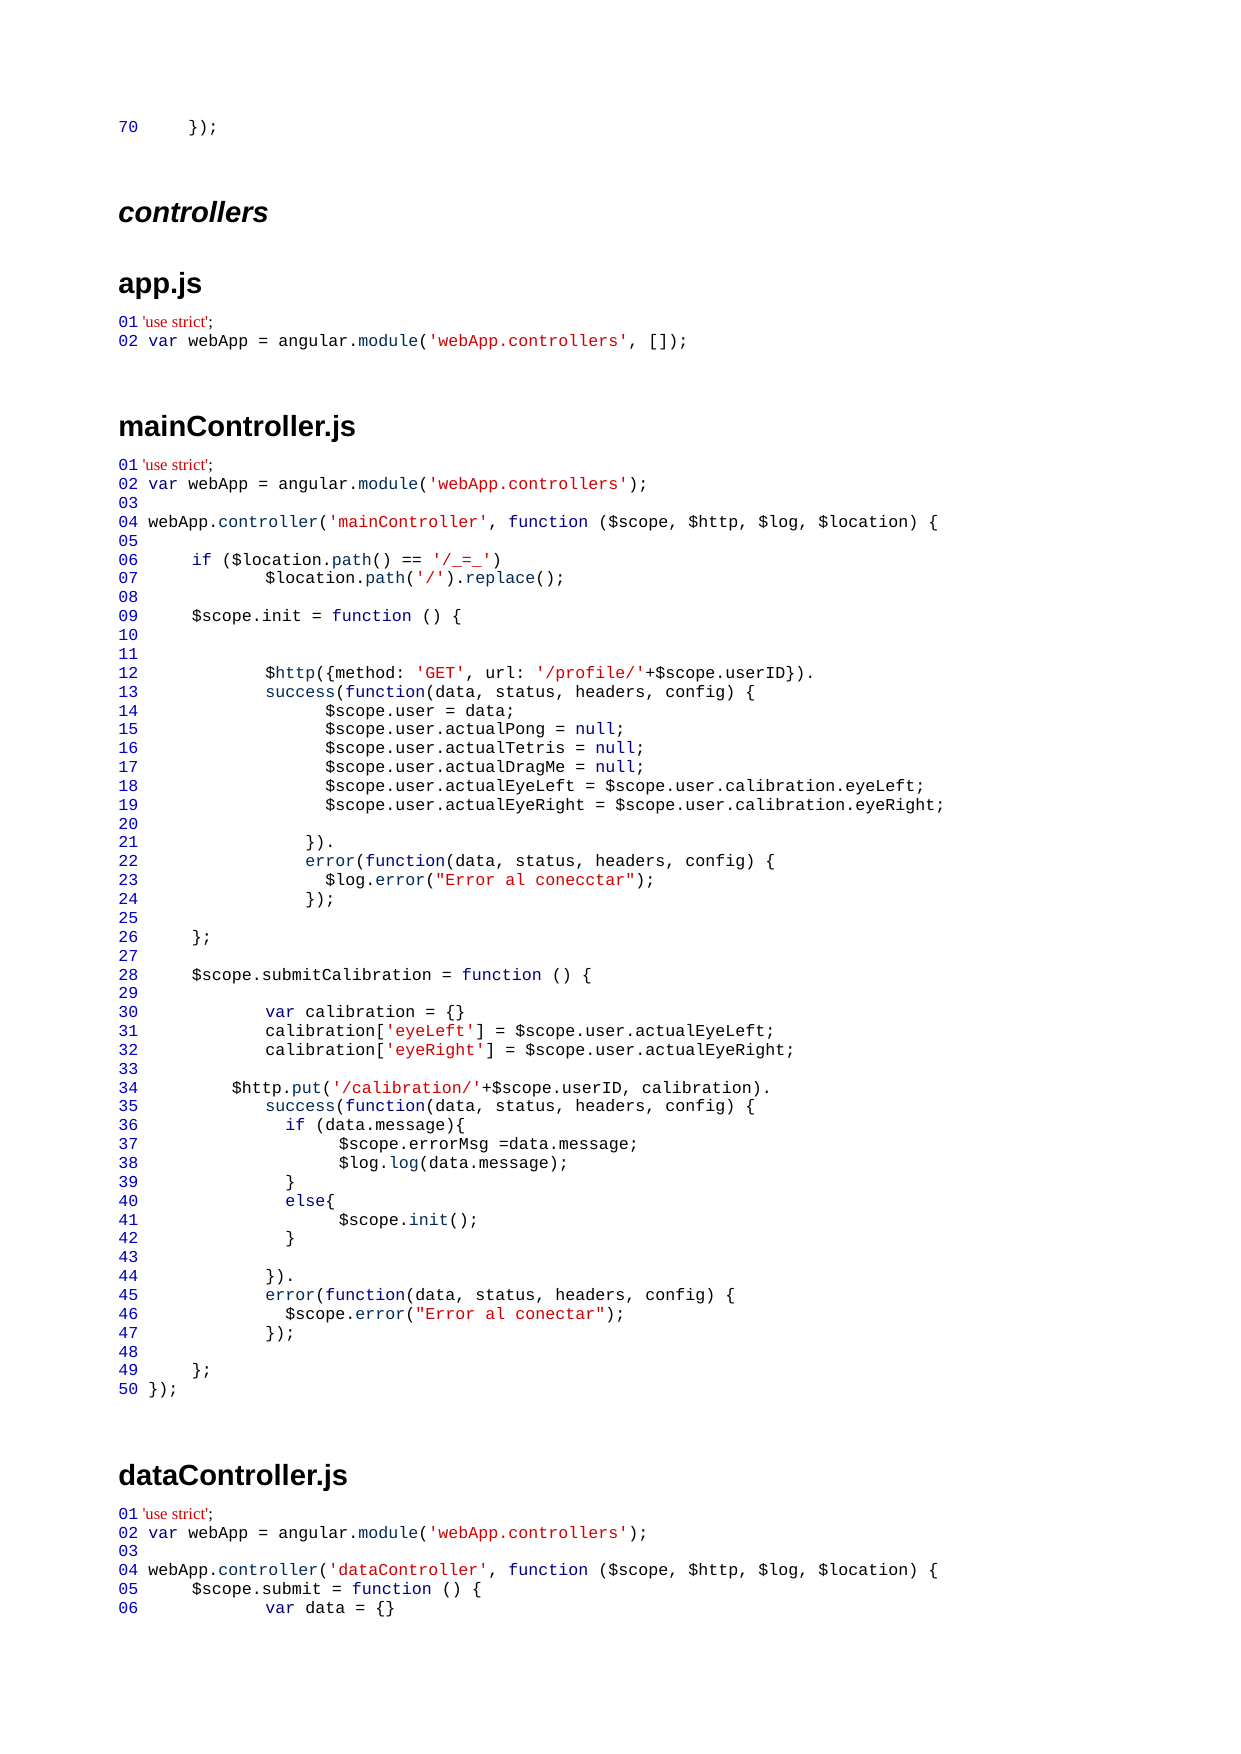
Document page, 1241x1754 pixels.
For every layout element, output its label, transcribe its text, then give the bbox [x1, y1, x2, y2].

text 02 var webApp = angular.module('webApp.controllers'); [118, 1524, 1122, 1543]
text 37 $scope.errorMsg =data.message; [118, 1136, 1122, 1154]
text 33 [118, 1060, 1122, 1079]
text 06 var data = {} [118, 1599, 1122, 1618]
text 20 [118, 815, 1122, 834]
text 01 'use strict'; [118, 312, 1122, 332]
text 18 $scope.user.actualEyeLeft = $scope.user.calibration.eyeLeft; [118, 777, 1122, 796]
text 12 $http({method: 'GET', url: '/profile/'+$scope.userID}). [118, 664, 1122, 683]
text 27 [118, 947, 1122, 966]
text 44 }). [118, 1268, 1122, 1287]
text 17 $scope.user.actualDragMe = null; [118, 759, 1122, 777]
text 24 }); [118, 891, 1122, 909]
text 04 webApp.controller('mainController', function ($scope, $http, $log, $location) { [118, 513, 1122, 532]
text 32 calibration['eyeRight'] = $scope.user.actualEyeRight; [118, 1041, 1122, 1060]
text 13 success(function(data, status, headers, config) { [118, 683, 1122, 702]
text 70 }); [118, 118, 1122, 137]
text 06 if ($location.path() == '/_=_') [118, 551, 1122, 570]
text 41 $scope.init(); [118, 1211, 1122, 1230]
text 28 $scope.submitCalibration = function () { [118, 966, 1122, 985]
text 05 $scope.submit = function () { [118, 1581, 1122, 1599]
text 10 [118, 627, 1122, 646]
text 42 } [118, 1230, 1122, 1249]
text 38 $log.log(data.message); [118, 1154, 1122, 1173]
text 21 }). [118, 834, 1122, 853]
text 25 [118, 909, 1122, 928]
text 19 $scope.user.actualEyeRight = $scope.user.calibration.eyeRight; [118, 796, 1122, 815]
text 01 'use strict'; [118, 1503, 1122, 1524]
text 02 var webApp = angular.module('webApp.controllers', []); [118, 332, 1122, 351]
text 45 error(function(data, status, headers, config) { [118, 1287, 1122, 1305]
text 02 var webApp = angular.module('webApp.controllers'); [118, 476, 1122, 495]
text 50 }); [118, 1381, 1122, 1400]
text 49 }; [118, 1362, 1122, 1381]
text 16 $scope.user.actualTetris = null; [118, 740, 1122, 759]
text 40 else{ [118, 1192, 1122, 1211]
text 15 $scope.user.actualPong = null; [118, 721, 1122, 740]
text 31 calibration['eyeLeft'] = $scope.user.actualEyeLeft; [118, 1023, 1122, 1041]
text 14 $scope.user = data; [118, 702, 1122, 721]
text 05 [118, 532, 1122, 551]
text 46 $scope.error("Error al conectar"); [118, 1305, 1122, 1324]
text 01 'use strict'; [118, 455, 1122, 476]
subtitle app.js [118, 266, 1122, 299]
text 04 webApp.controller('dataController', function ($scope, $http, $log, $location) { [118, 1562, 1122, 1581]
subtitle mainController.js [118, 409, 1122, 443]
text 48 [118, 1343, 1122, 1362]
subtitle dataController.js [118, 1457, 1122, 1491]
text 36 if (data.message){ [118, 1117, 1122, 1136]
text 43 [118, 1249, 1122, 1268]
text 35 success(function(data, status, headers, config) { [118, 1098, 1122, 1117]
text 26 }; [118, 928, 1122, 947]
text 03 [118, 1543, 1122, 1562]
text 23 $log.error("Error al conecctar"); [118, 872, 1122, 891]
text 39 } [118, 1173, 1122, 1192]
text 11 [118, 646, 1122, 664]
text 07 $location.path('/').replace(); [118, 570, 1122, 589]
text 47 }); [118, 1324, 1122, 1343]
text 30 var calibration = {} [118, 1004, 1122, 1023]
text 08 [118, 589, 1122, 608]
text 34 $http.put('/calibration/'+$scope.userID, calibration). [118, 1079, 1122, 1098]
text 09 $scope.init = function () { [118, 608, 1122, 627]
text 22 error(function(data, status, headers, config) { [118, 853, 1122, 872]
text 03 [118, 495, 1122, 513]
text 29 [118, 985, 1122, 1004]
subtitle controllers [118, 195, 1122, 228]
